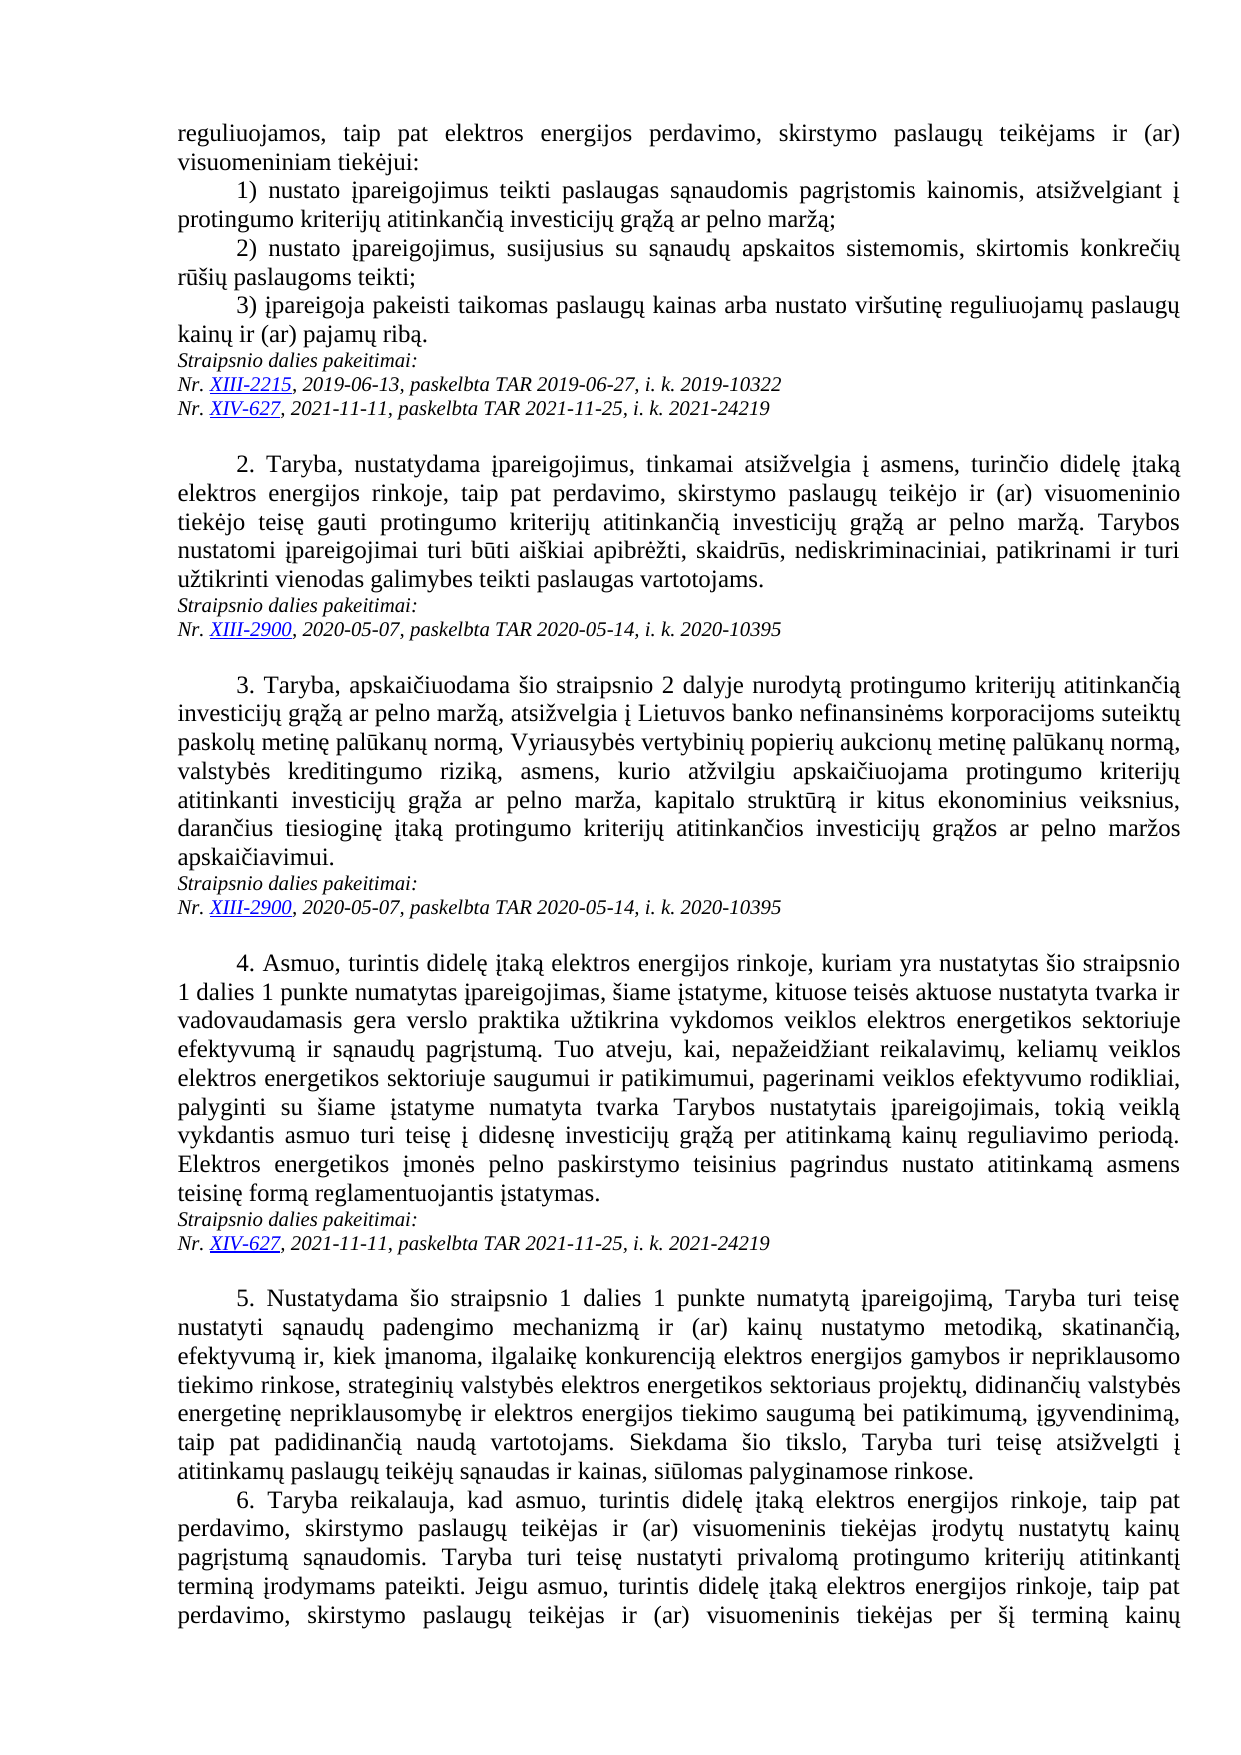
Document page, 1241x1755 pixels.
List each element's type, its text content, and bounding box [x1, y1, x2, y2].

text 3. Taryba, apskaičiuodama šio straipsnio 2 dalyje nurodytą protingumo kriterijų atitinkančią investicijų grąžą ar pelno maržą, atsižvelgia į Lietuvos banko nefinansinėms korporacijoms suteiktų paskolų metinę palūkanų normą, Vyriausybės vertybinių popierių aukcionų metinę palūkanų normą, valstybės kreditingumo riziką, asmens, kurio atžvilgiu apskaičiuojama protingumo kriterijų atitinkanti investicijų grąža ar pelno marža, kapitalo struktūrą ir kitus ekonominius veiksnius, darančius tiesioginę įtaką protingumo kriterijų atitinkančios investicijų grąžos ar pelno maržos apskaičiavimui. [177, 670, 1181, 871]
text Nr. XIII-2215, 2019-06-13, paskelbta TAR 2019-06-27, i. k. 2019-10322 [177, 372, 1181, 396]
text reguliuojamos, taip pat elektros energijos perdavimo, skirstymo paslaugų teikėjams ir (ar) visuomeniniam tiekėjui: [177, 118, 1181, 176]
text 2. Taryba, nustatydama įpareigojimus, tinkamai atsižvelgia į asmens, turinčio didelę įtaką elektros energijos rinkoje, taip pat perdavimo, skirstymo paslaugų teikėjo ir (ar) visuomeninio tiekėjo teisę gauti protingumo kriterijų atitinkančią investicijų grąžą ar pelno maržą. Tarybos nustatomi įpareigojimai turi būti aiškiai apibrėžti, skaidrūs, nediskriminaciniai, patikrinami ir turi užtikrinti vienodas galimybes teikti paslaugas vartotojams. [177, 449, 1181, 593]
text Nr. XIV-627, 2021-11-11, paskelbta TAR 2021-11-25, i. k. 2021-24219 [177, 1231, 1181, 1255]
text 5. Nustatydama šio straipsnio 1 dalies 1 punkte numatytą įpareigojimą, Taryba turi teisę nustatyti sąnaudų padengimo mechanizmą ir (ar) kainų nustatymo metodiką, skatinančią, efektyvumą ir, kiek įmanoma, ilgalaikę konkurenciją elektros energijos gamybos ir nepriklausomo tiekimo rinkose, strateginių valstybės elektros energetikos sektoriaus projektų, didinančių valstybės energetinę nepriklausomybę ir elektros energijos tiekimo saugumą bei patikimumą, įgyvendinimą, taip pat padidinančią naudą vartotojams. Siekdama šio tikslo, Taryba turi teisę atsižvelgti į atitinkamų paslaugų teikėjų sąnaudas ir kainas, siūlomas palyginamose rinkose. [177, 1283, 1181, 1485]
text Nr. XIII-2900, 2020-05-07, paskelbta TAR 2020-05-14, i. k. 2020-10395 [177, 895, 1181, 919]
text Straipsnio dalies pakeitimai: [177, 1207, 1181, 1231]
text Nr. XIV-627, 2021-11-11, paskelbta TAR 2021-11-25, i. k. 2021-24219 [177, 396, 1181, 420]
text 4. Asmuo, turintis didelę įtaką elektros energijos rinkoje, kuriam yra nustatytas šio straipsnio 1 dalies 1 punkte numatytas įpareigojimas, šiame įstatyme, kituose teisės aktuose nustatyta tvarka ir vadovaudamasis gera verslo praktika užtikrina vykdomos veiklos elektros energetikos sektoriuje efektyvumą ir sąnaudų pagrįstumą. Tuo atveju, kai, nepažeidžiant reikalavimų, keliamų veiklos elektros energetikos sektoriuje saugumui ir patikimumui, pagerinami veiklos efektyvumo rodikliai, palyginti su šiame įstatyme numatyta tvarka Tarybos nustatytais įpareigojimais, tokią veiklą vykdantis asmuo turi teisę į didesnę investicijų grąžą per atitinkamą kainų reguliavimo periodą. Elektros energetikos įmonės pelno paskirstymo teisinius pagrindus nustato atitinkamą asmens teisinę formą reglamentuojantis įstatymas. [177, 948, 1181, 1207]
text Straipsnio dalies pakeitimai: [177, 348, 1181, 372]
text 3) įpareigoja pakeisti taikomas paslaugų kainas arba nustato viršutinę reguliuojamų paslaugų kainų ir (ar) pajamų ribą. [177, 291, 1181, 348]
text Nr. XIII-2900, 2020-05-07, paskelbta TAR 2020-05-14, i. k. 2020-10395 [177, 617, 1181, 641]
text 6. Taryba reikalauja, kad asmuo, turintis didelę įtaką elektros energijos rinkoje, taip pat perdavimo, skirstymo paslaugų teikėjas ir (ar) visuomeninis tiekėjas įrodytų nustatytų kainų pagrįstumą sąnaudomis. Taryba turi teisę nustatyti privalomą protingumo kriterijų atitinkantį terminą įrodymams pateikti. Jeigu asmuo, turintis didelę įtaką elektros energijos rinkoje, taip pat perdavimo, skirstymo paslaugų teikėjas ir (ar) visuomeninis tiekėjas per šį terminą kainų [177, 1485, 1181, 1628]
text 1) nustato įpareigojimus teikti paslaugas sąnaudomis pagrįstomis kainomis, atsižvelgiant į protingumo kriterijų atitinkančią investicijų grąžą ar pelno maržą; [177, 176, 1181, 233]
text Straipsnio dalies pakeitimai: [177, 593, 1181, 617]
text 2) nustato įpareigojimus, susijusius su sąnaudų apskaitos sistemomis, skirtomis konkrečių rūšių paslaugoms teikti; [177, 233, 1181, 291]
text Straipsnio dalies pakeitimai: [177, 871, 1181, 895]
